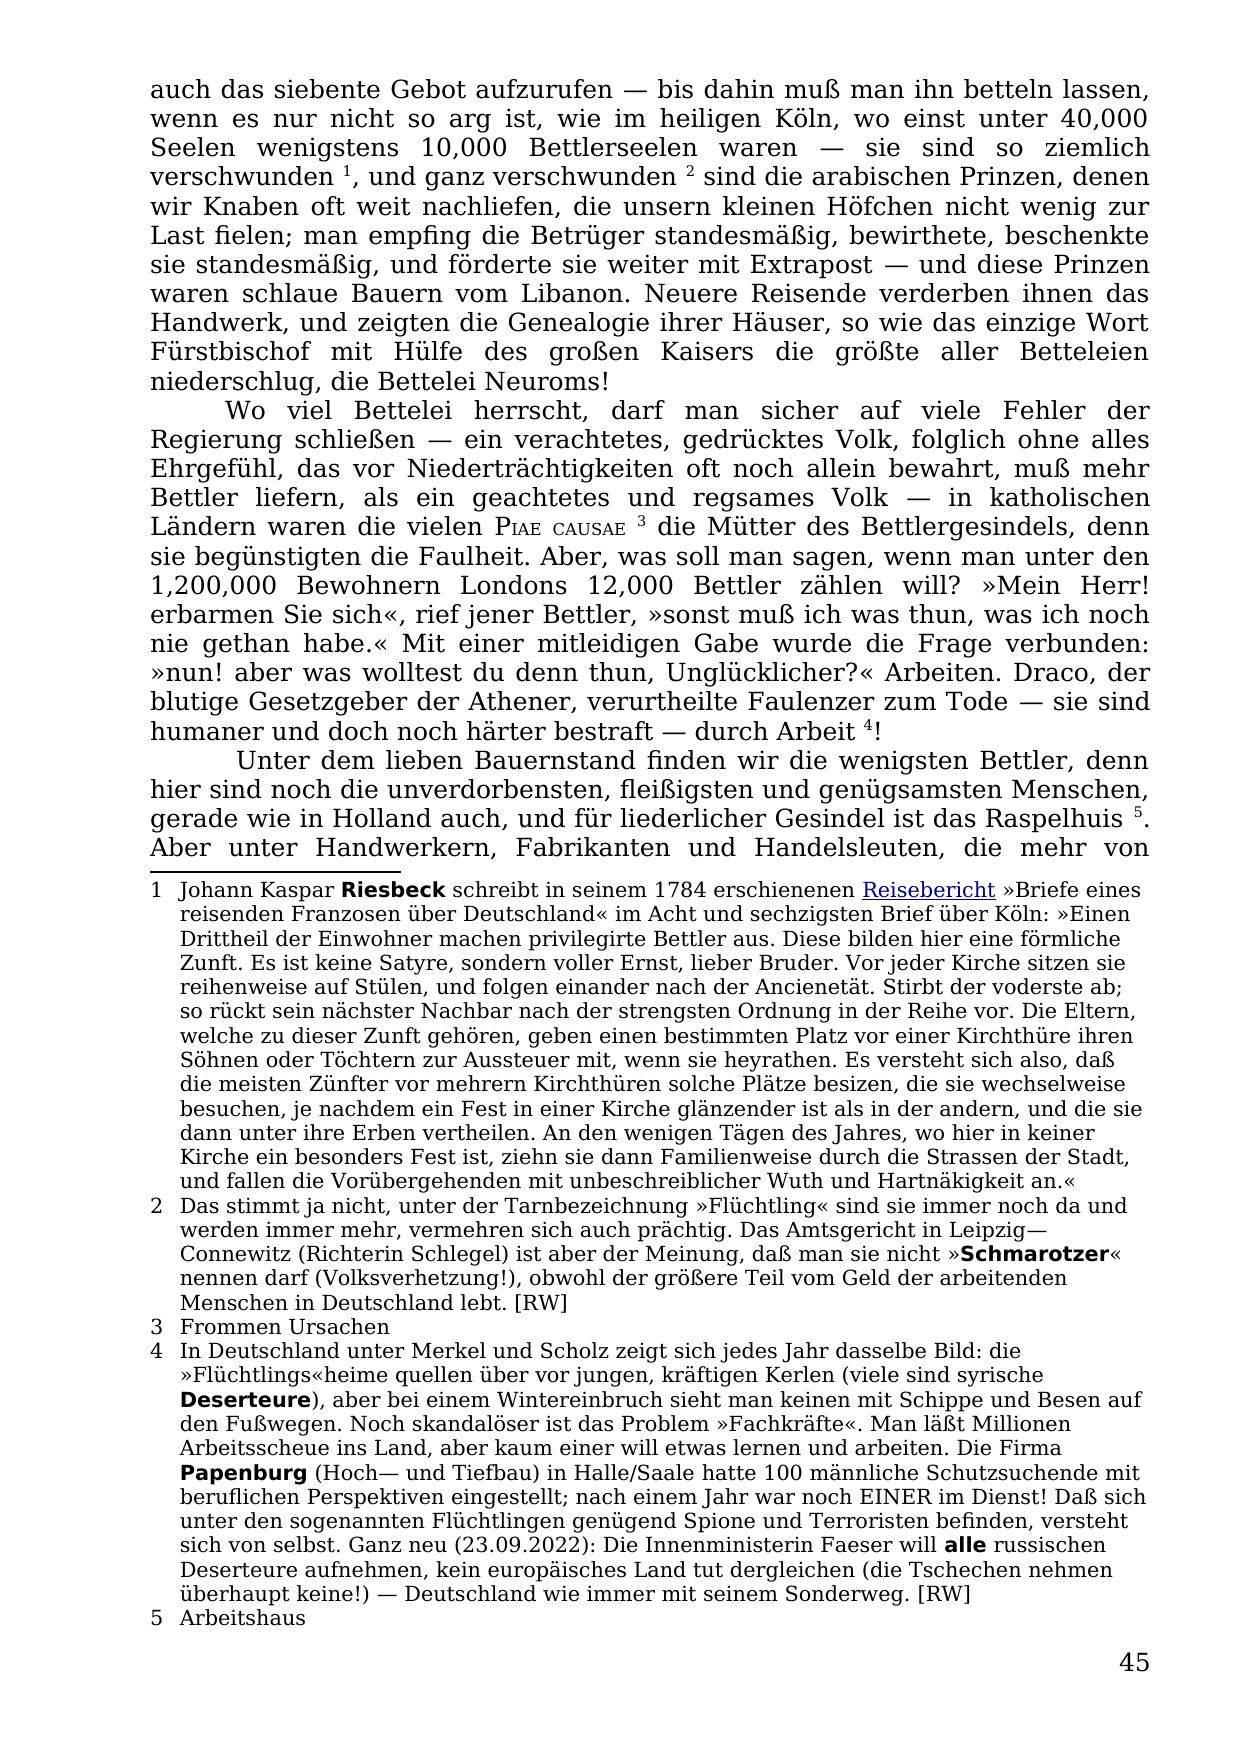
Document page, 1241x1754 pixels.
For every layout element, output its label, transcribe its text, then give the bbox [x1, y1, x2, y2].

text Johann Kaspar Riesbeck schreibt in seinem 1784 erschienenen Reisebericht »Briefe eines reisenden Franzosen über Deutschland« im Acht und sechzigsten Brief über Köln: »Einen Drittheil der Einwohner machen privilegirte Bettler aus. Diese bilden hier eine förmliche Zunft. Es ist keine Satyre, sondern voller Ernst, lieber Bruder. Vor jeder Kirche sitzen sie reihenweise auf Stülen, und folgen einander nach der Ancienetät. Stirbt der voderste ab; so rückt sein nächster Nachbar nach der strengsten Ordnung in der Reihe vor. Die Eltern, welche zu dieser Zunft gehören, geben einen bestimmten Platz vor einer Kirchthüre ihren Söhnen oder Töchtern zur Aussteuer mit, wenn sie heyrathen. Es versteht sich also, daß die meisten Zünfter vor mehrern Kirchthüren solche Plätze besizen, die sie wechselweise besuchen, je nachdem ein Fest in einer Kirche glänzender ist als in der andern, und die sie dann unter ihre Erben vertheilen. An den wenigen Tägen des Jahres, wo hier in keiner Kirche ein besonders Fest ist, ziehn sie dann Familienweise durch die Strassen der Stadt, und fallen die Vorübergehenden mit unbeschreiblicher Wuth und Hartnäkigkeit an.« [150, 878, 1151, 1194]
text auch das siebente Gebot aufzurufen — bis dahin muß man ihn betteln lassen, wenn es nur nicht so arg ist, wie im heiligen Köln, wo einst unter 40,000 Seelen wenigstens 10,000 Bettlerseelen waren — sie sind so ziemlich verschwunden , und ganz verschwunden sind die arabischen Prinzen, denen wir Knaben oft weit nachliefen, die unsern kleinen Höfchen nicht wenig zur Last fielen; man empfing die Betrüger standesmäßig, bewirthete, beschenkte sie standesmäßig, und förderte sie weiter mit Extrapost — und diese Prinzen waren schlaue Bauern vom Libanon. Neuere Reisende verderben ihnen das Handwerk, und zeigten die Genealogie ihrer Häuser, so wie das einzige Wort Fürstbischof mit Hülfe des großen Kaisers die größte aller Betteleien niederschlug, die Bettelei Neuroms! [150, 75, 1151, 396]
text Wo viel Bettelei herrscht, darf man sicher auf viele Fehler der Regierung schließen — ein verachtetes, gedrücktes Volk, folglich ohne alles Ehrgefühl, das vor Niederträchtigkeiten oft noch allein bewahrt, muß mehr Bettler liefern, als ein geachtetes und regsames Volk — in katholischen Ländern waren die vielen Piae causae die Mütter des Bettlergesindels, denn sie begünstigten die Faulheit. Aber, was soll man sagen, wenn man unter den 1,200,000 Bewohnern Londons 12,000 Bettler zählen will? »Mein Herr! erbarmen Sie sich«, rief jener Bettler, »sonst muß ich was thun, was ich noch nie gethan habe.« Mit einer mitleidigen Gabe wurde die Frage verbunden: »nun! aber was wolltest du denn thun, Unglücklicher?« Arbeiten. Draco, der blutige Gesetzgeber der Athener, verurtheilte Faulenzer zum Tode — sie sind humaner und doch noch härter bestraft — durch Arbeit ! [150, 396, 1151, 746]
text Unter dem lieben Bauernstand finden wir die wenigsten Bettler, denn hier sind noch die unverdorbensten, fleißigsten und genügsamsten Menschen, gerade wie in Holland auch, und für liederlicher Gesindel ist das Raspelhuis . Aber unter Handwerkern, Fabrikanten und Handelsleuten, die mehr von [150, 746, 1151, 862]
text Das stimmt ja nicht, unter der Tarnbezeichnung »Flüchtling« sind sie immer noch da und werden immer mehr, vermehren sich auch prächtig. Das Amtsgericht in Leipzig—Connewitz (Richterin Schlegel) ist aber der Meinung, daß man sie nicht »Schmarotzer« nennen darf (Volksverhetzung!), obwohl der größere Teil vom Geld der arbeitenden Menschen in Deutschland lebt. [RW] [150, 1194, 1151, 1315]
text Frommen Ursachen [150, 1315, 1151, 1339]
text In Deutschland unter Merkel und Scholz zeigt sich jedes Jahr dasselbe Bild: die »Flüchtlings«heime quellen über vor jungen, kräftigen Kerlen (viele sind syrische Deserteure), aber bei einem Wintereinbruch sieht man keinen mit Schippe und Besen auf den Fußwegen. Noch skandalöser ist das Problem »Fachkräfte«. Man läßt Millionen Arbeitsscheue ins Land, aber kaum einer will etwas lernen und arbeiten. Die Firma Papenburg (Hoch— und Tiefbau) in Halle/Saale hatte 100 männliche Schutzsuchende mit beruflichen Perspektiven eingestellt; nach einem Jahr war noch EINER im Dienst! Daß sich unter den sogenannten Flüchtlingen genügend Spione und Terroristen befinden, versteht sich von selbst. Ganz neu (23.09.2022): Die Innenministerin Faeser will alle russischen Deserteure aufnehmen, kein europäisches Land tut dergleichen (die Tschechen nehmen überhaupt keine!) — Deutschland wie immer mit seinem Sonderweg. [RW] [150, 1339, 1151, 1606]
text Arbeitshaus [150, 1606, 1151, 1631]
